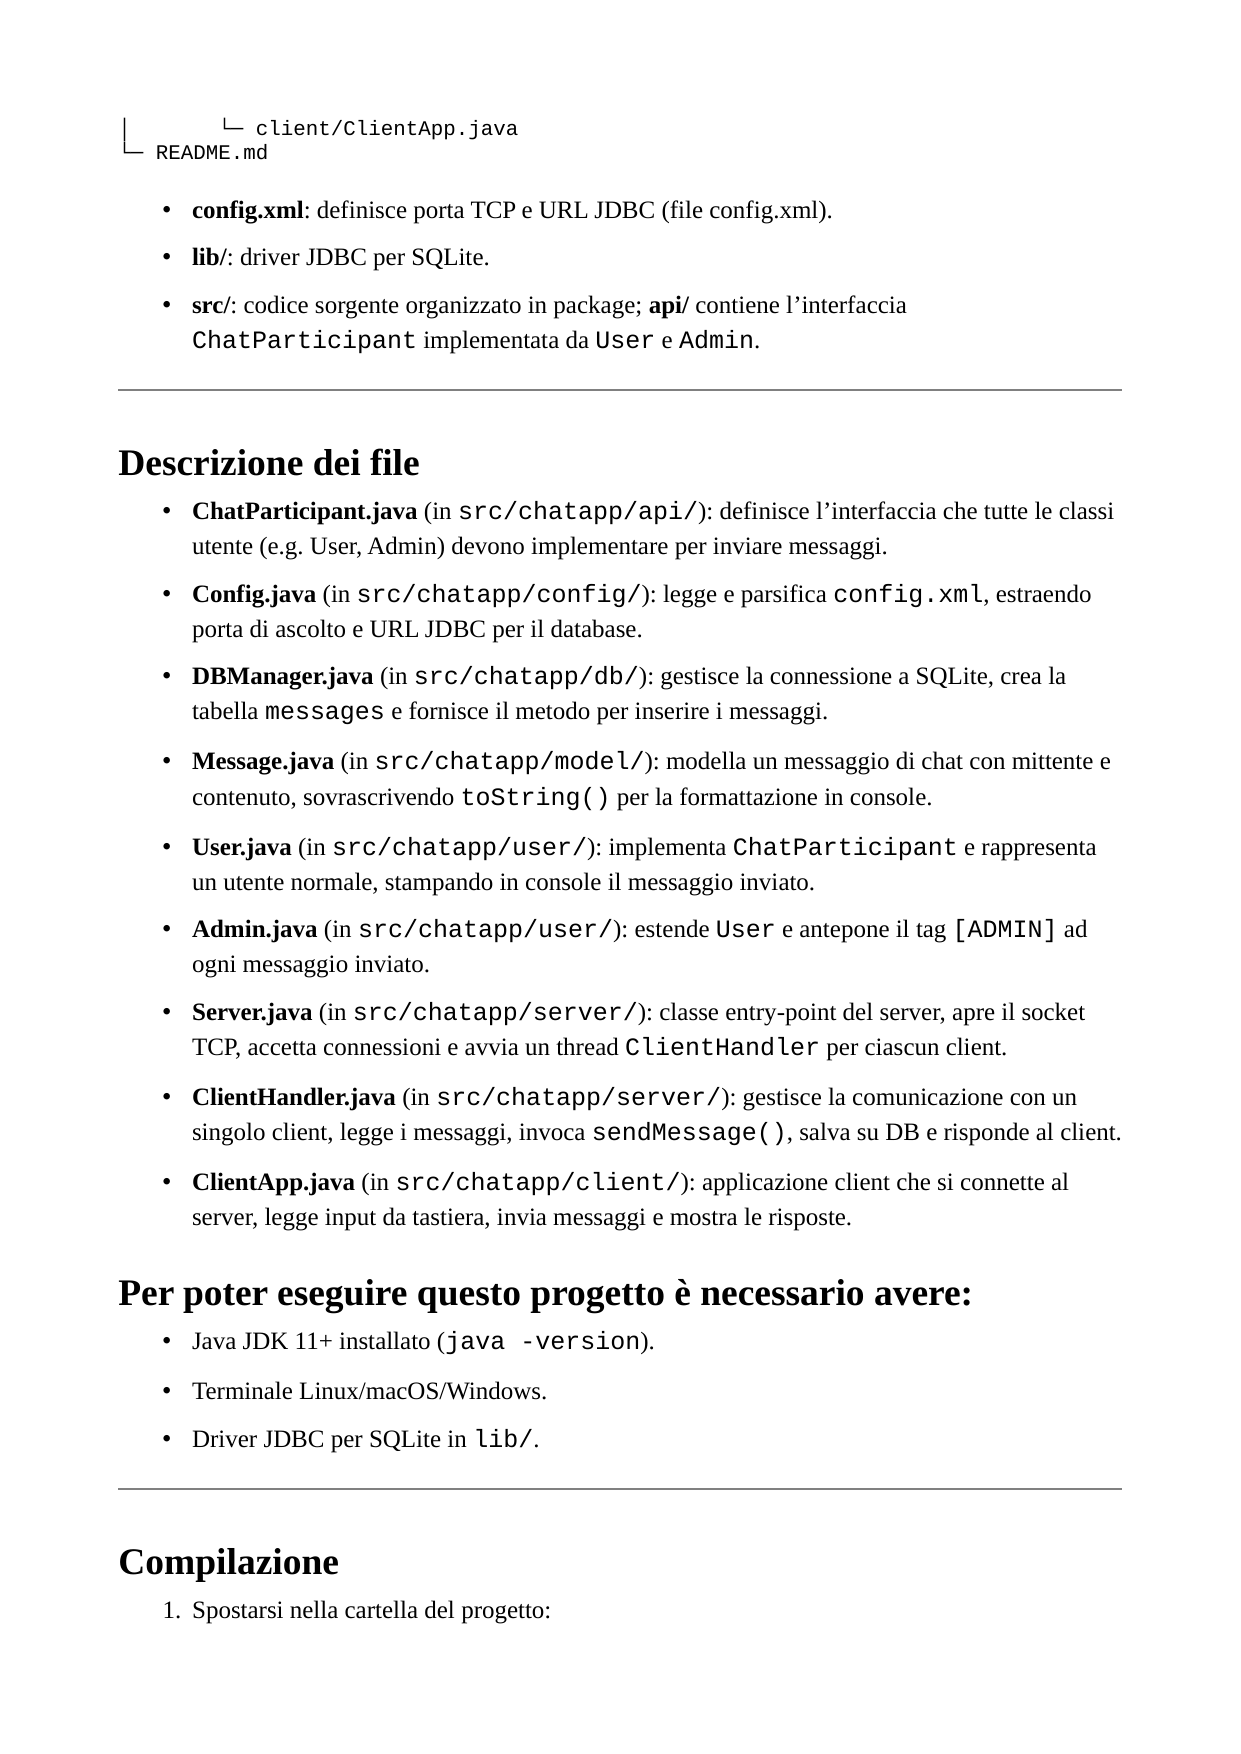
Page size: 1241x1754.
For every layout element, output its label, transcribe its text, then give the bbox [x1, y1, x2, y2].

list config.xml: definisce porta TCP e URL JDBC (file config.xml). [162, 195, 1122, 224]
text │ └─ client/ClientApp.java [118, 118, 1122, 142]
list Driver JDBC per SQLite in lib/. [162, 1424, 1122, 1455]
list Terminale Linux/macOS/Windows. [162, 1376, 1122, 1405]
list lib/: driver JDBC per SQLite. [162, 242, 1122, 271]
subtitle Compilazione [118, 1539, 1122, 1582]
subtitle Per poter eseguire questo progetto è necessario avere: [118, 1271, 1122, 1314]
list ClientApp.java (in src/chatapp/client/): applicazione client che si connette al server, legge input da tastiera, invia messaggi e mostra le risposte. [162, 1167, 1122, 1231]
list DBManager.java (in src/chatapp/db/): gestisce la connessione a SQLite, crea la tabella messages e fornisce il metodo per inserire i messaggi. [162, 661, 1122, 727]
list Spostarsi nella cartella del progetto: [162, 1595, 1122, 1623]
list Admin.java (in src/chatapp/user/): estende User e antepone il tag [ADMIN] ad ogni messaggio inviato. [162, 914, 1122, 978]
list Server.java (in src/chatapp/server/): classe entry‑point del server, apre il socket TCP, accetta connessioni e avvia un thread ClientHandler per ciascun client. [162, 997, 1122, 1063]
list Config.java (in src/chatapp/config/): legge e parsifica config.xml, estraendo porta di ascolto e URL JDBC per il database. [162, 579, 1122, 642]
list User.java (in src/chatapp/user/): implementa ChatParticipant e rappresenta un utente normale, stampando in console il messaggio inviato. [162, 832, 1122, 895]
list Java JDK 11+ installato (java -version). [162, 1326, 1122, 1357]
list ClientHandler.java (in src/chatapp/server/): gestisce la comunicazione con un singolo client, legge i messaggi, invoca sendMessage(), salva su DB e risponde al client. [162, 1082, 1122, 1148]
subtitle Descrizione dei file [118, 440, 1122, 483]
list Message.java (in src/chatapp/model/): modella un messaggio di chat con mittente e contenuto, sovrascrivendo toString() per la formattazione in console. [162, 746, 1122, 812]
list ChatParticipant.java (in src/chatapp/api/): definisce l’interfaccia che tutte le classi utente (e.g. User, Admin) devono implementare per inviare messaggi. [162, 496, 1122, 560]
text └─ README.md [118, 142, 1122, 165]
list src/: codice sorgente organizzato in package; api/ contiene l’interfaccia ChatParticipant implementata da User e Admin. [162, 290, 1122, 356]
